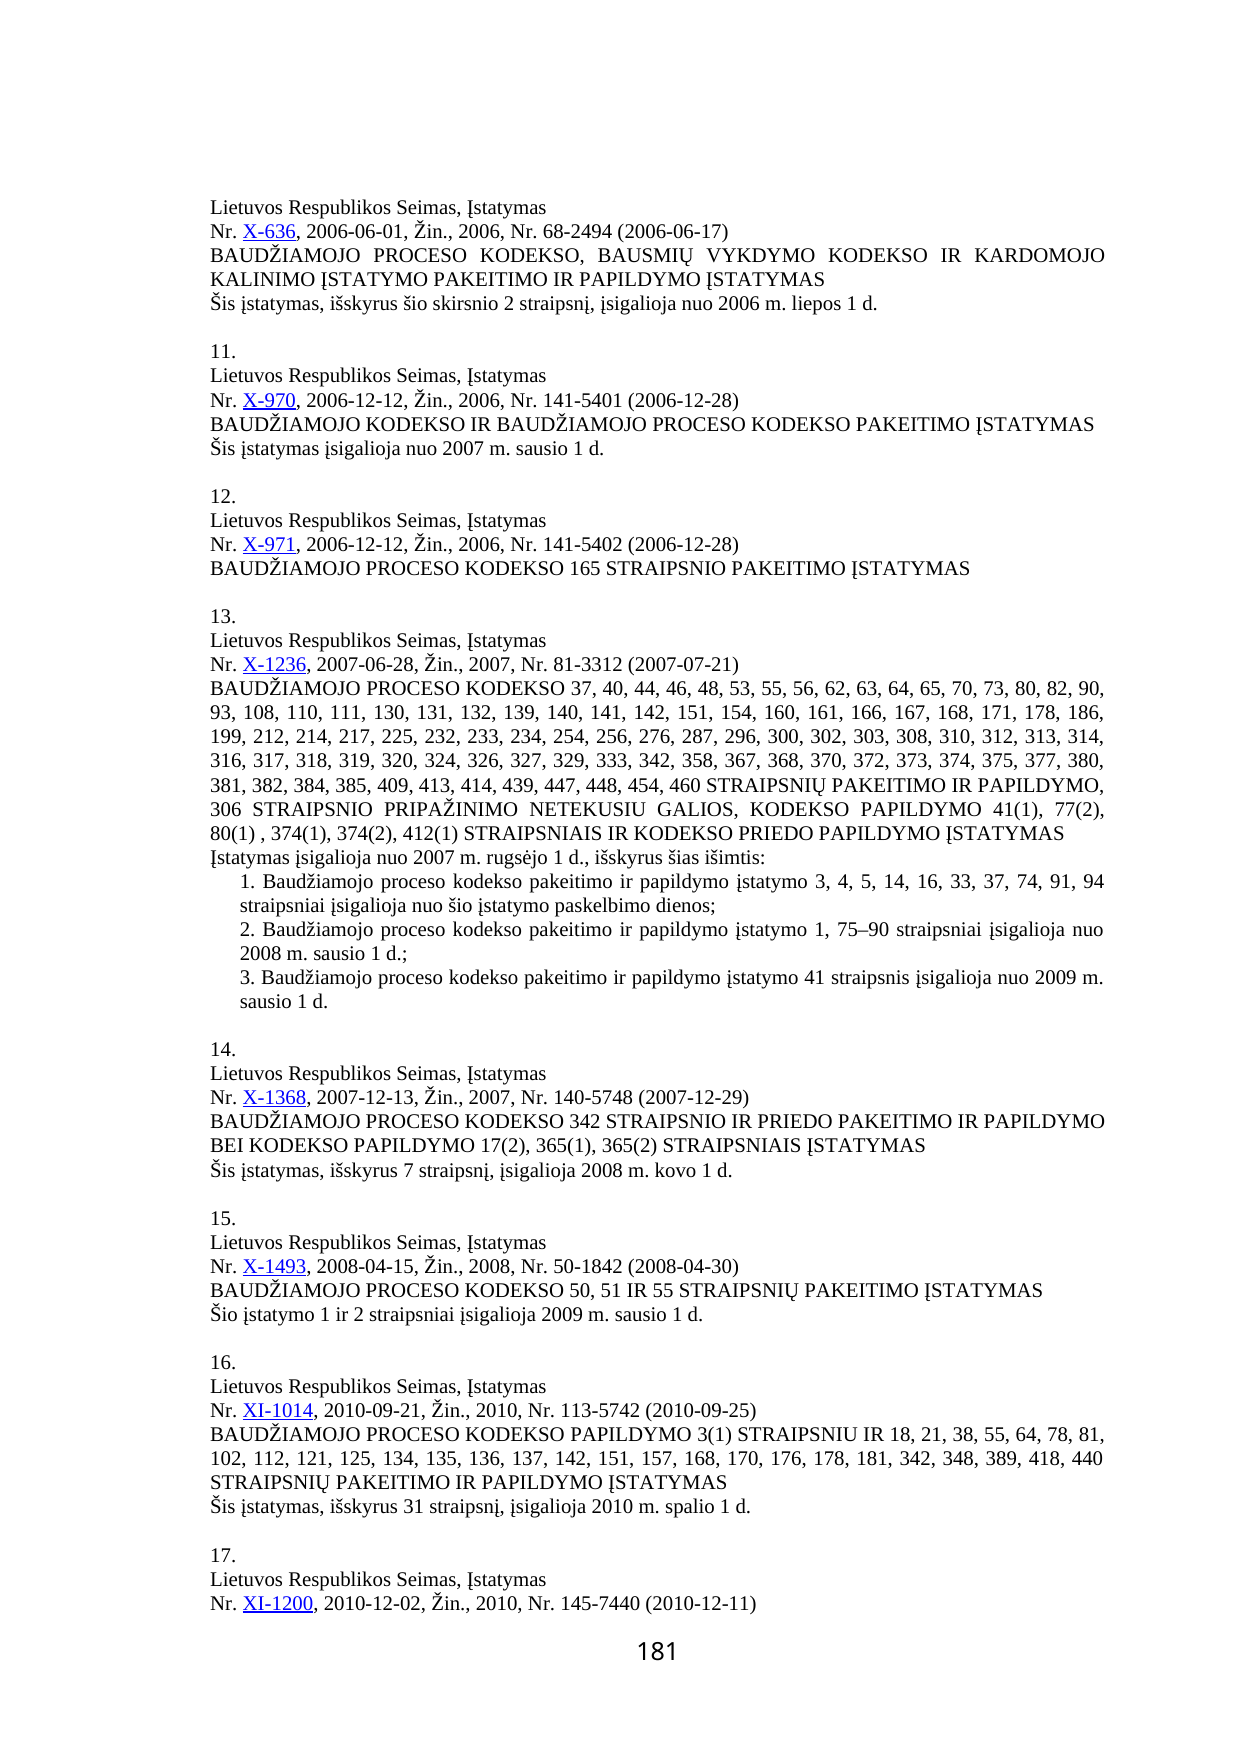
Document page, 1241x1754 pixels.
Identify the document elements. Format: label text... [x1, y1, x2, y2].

text BAUDŽIAMOJO PROCESO KODEKSO 37, 40, 44, 46, 48, 53, 55, 56, 62, 63, 64, 65, 70, 73, 80, 82, 90, 93, 108, 110, 111, 130, 131, 132, 139, 140, 141, 142, 151, 154, 160, 161, 166, 167, 168, 171, 178, 186, 199, 212, 214, 217, 225, 232, 233, 234, 254, 256, 276, 287, 296, 300, 302, 303, 308, 310, 312, 313, 314, 316, 317, 318, 319, 320, 324, 326, 327, 329, 333, 342, 358, 367, 368, 370, 372, 373, 374, 375, 377, 380, 381, 382, 384, 385, 409, 413, 414, 439, 447, 448, 454, 460 STRAIPSNIŲ PAKEITIMO IR PAPILDYMO, 306 STRAIPSNIO PRIPAŽINIMO NETEKUSIU GALIOS, KODEKSO PAPILDYMO 41(1), 77(2), 80(1) , 374(1), 374(2), 412(1) STRAIPSNIAIS IR KODEKSO PRIEDO PAPILDYMO ĮSTATYMAS [210, 676, 1106, 845]
text 16. [210, 1350, 1106, 1374]
text Šis įstatymas, išskyrus 31 straipsnį, įsigalioja 2010 m. spalio 1 d. [210, 1494, 1106, 1518]
text BAUDŽIAMOJO PROCESO KODEKSO 165 STRAIPSNIO PAKEITIMO ĮSTATYMAS [210, 556, 1106, 580]
text 3. Baudžiamojo proceso kodekso pakeitimo ir papildymo įstatymo 41 straipsnis įsigalioja nuo 2009 m. sausio 1 d. [239, 965, 1106, 1013]
text BAUDŽIAMOJO PROCESO KODEKSO 342 STRAIPSNIO IR PRIEDO PAKEITIMO IR PAPILDYMO BEI KODEKSO PAPILDYMO 17(2), 365(1), 365(2) STRAIPSNIAIS ĮSTATYMAS [210, 1109, 1106, 1157]
text Nr. X-636, 2006-06-01, Žin., 2006, Nr. 68-2494 (2006-06-17) [210, 219, 1106, 243]
text BAUDŽIAMOJO KODEKSO IR BAUDŽIAMOJO PROCESO KODEKSO PAKEITIMO ĮSTATYMAS [210, 412, 1106, 436]
text Įstatymas įsigalioja nuo 2007 m. rugsėjo 1 d., išskyrus šias išimtis: [210, 845, 1106, 869]
text 12. [210, 484, 1106, 508]
text 2. Baudžiamojo proceso kodekso pakeitimo ir papildymo įstatymo 1, 75–90 straipsniai įsigalioja nuo 2008 m. sausio 1 d.; [239, 917, 1106, 965]
text Nr. X-1493, 2008-04-15, Žin., 2008, Nr. 50-1842 (2008-04-30) [210, 1254, 1106, 1278]
text Nr. X-971, 2006-12-12, Žin., 2006, Nr. 141-5402 (2006-12-28) [210, 532, 1106, 556]
text BAUDŽIAMOJO PROCESO KODEKSO PAPILDYMO 3(1) STRAIPSNIU IR 18, 21, 38, 55, 64, 78, 81, 102, 112, 121, 125, 134, 135, 136, 137, 142, 151, 157, 168, 170, 176, 178, 181, 342, 348, 389, 418, 440 STRAIPSNIŲ PAKEITIMO IR PAPILDYMO ĮSTATYMAS [210, 1422, 1106, 1494]
text Lietuvos Respublikos Seimas, Įstatymas [210, 508, 1106, 532]
text Lietuvos Respublikos Seimas, Įstatymas [210, 1374, 1106, 1398]
text Šis įstatymas, išskyrus 7 straipsnį, įsigalioja 2008 m. kovo 1 d. [210, 1157, 1106, 1182]
text 11. [210, 339, 1106, 363]
text 15. [210, 1206, 1106, 1230]
text Nr. X-1236, 2007-06-28, Žin., 2007, Nr. 81-3312 (2007-07-21) [210, 652, 1106, 676]
text Lietuvos Respublikos Seimas, Įstatymas [210, 628, 1106, 652]
text Lietuvos Respublikos Seimas, Įstatymas [210, 363, 1106, 387]
text Lietuvos Respublikos Seimas, Įstatymas [210, 1567, 1106, 1591]
text Šio įstatymo 1 ir 2 straipsniai įsigalioja 2009 m. sausio 1 d. [210, 1302, 1106, 1326]
text Nr. XI-1200, 2010-12-02, Žin., 2010, Nr. 145-7440 (2010-12-11) [210, 1591, 1106, 1615]
text 14. [210, 1037, 1106, 1061]
text BAUDŽIAMOJO PROCESO KODEKSO, BAUSMIŲ VYKDYMO KODEKSO IR KARDOMOJO KALINIMO ĮSTATYMO PAKEITIMO IR PAPILDYMO ĮSTATYMAS [210, 243, 1106, 291]
text Šis įstatymas, išskyrus šio skirsnio 2 straipsnį, įsigalioja nuo 2006 m. liepos 1 d. [210, 291, 1106, 315]
text 1. Baudžiamojo proceso kodekso pakeitimo ir papildymo įstatymo 3, 4, 5, 14, 16, 33, 37, 74, 91, 94 straipsniai įsigalioja nuo šio įstatymo paskelbimo dienos; [239, 869, 1106, 917]
text 17. [210, 1542, 1106, 1567]
text BAUDŽIAMOJO PROCESO KODEKSO 50, 51 IR 55 STRAIPSNIŲ PAKEITIMO ĮSTATYMAS [210, 1278, 1106, 1302]
text Nr. XI-1014, 2010-09-21, Žin., 2010, Nr. 113-5742 (2010-09-25) [210, 1398, 1106, 1422]
text Lietuvos Respublikos Seimas, Įstatymas [210, 195, 1106, 219]
text Nr. X-1368, 2007-12-13, Žin., 2007, Nr. 140-5748 (2007-12-29) [210, 1085, 1106, 1109]
text Nr. X-970, 2006-12-12, Žin., 2006, Nr. 141-5401 (2006-12-28) [210, 387, 1106, 412]
text Lietuvos Respublikos Seimas, Įstatymas [210, 1061, 1106, 1085]
text Šis įstatymas įsigalioja nuo 2007 m. sausio 1 d. [210, 436, 1106, 460]
text 13. [210, 604, 1106, 628]
text Lietuvos Respublikos Seimas, Įstatymas [210, 1230, 1106, 1254]
